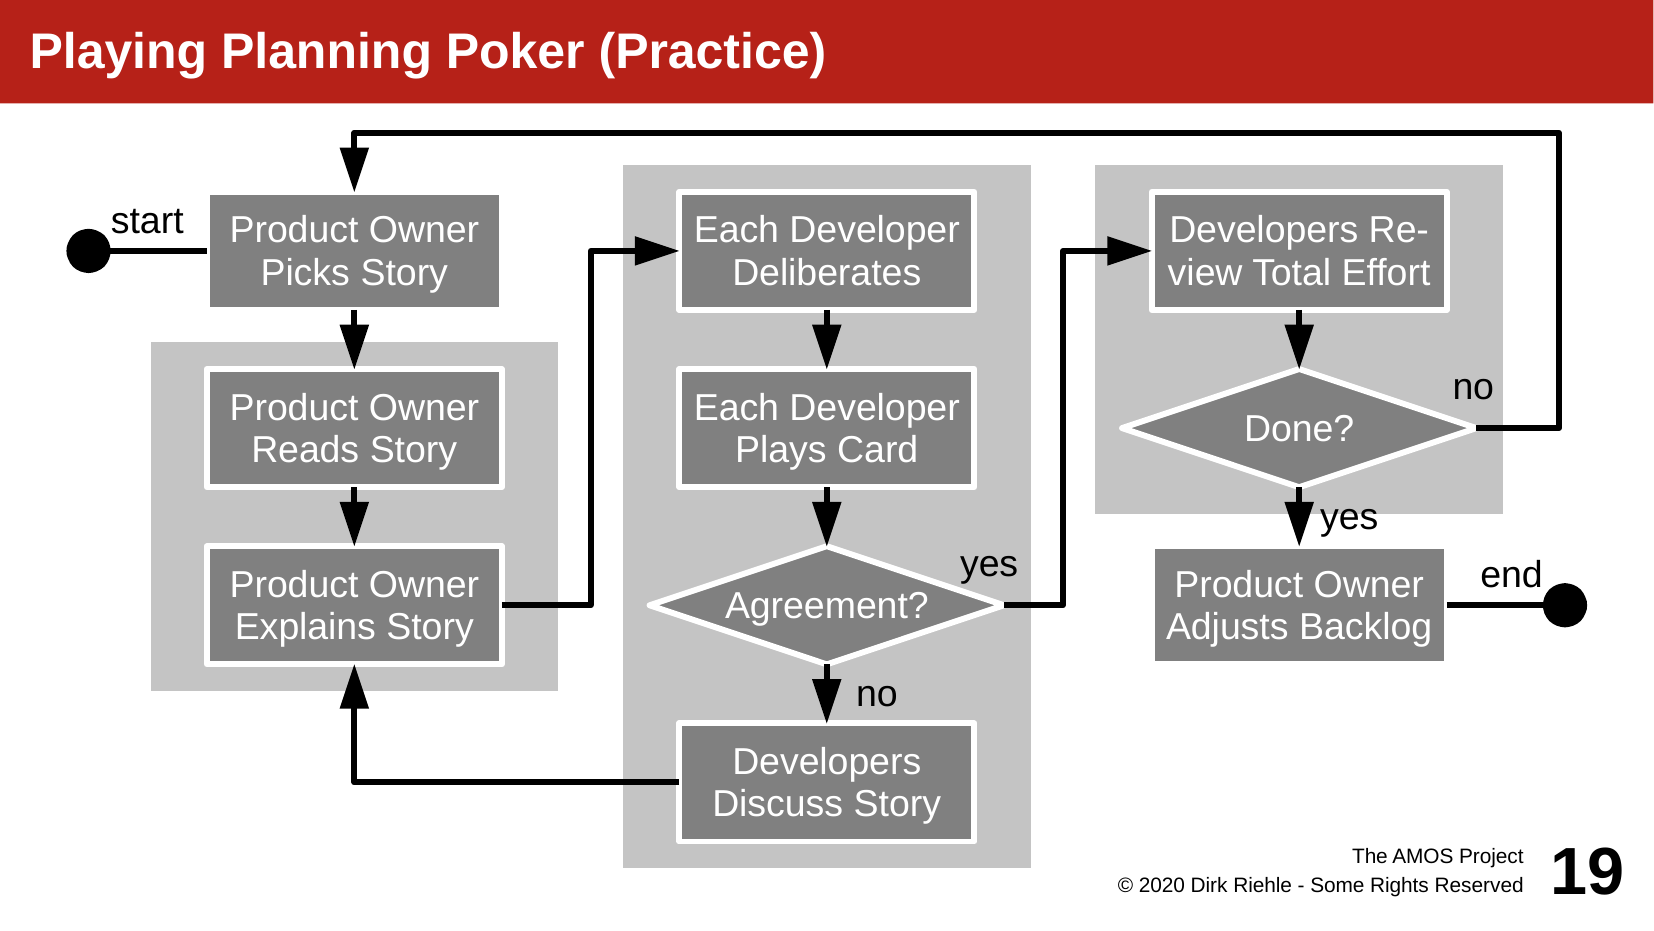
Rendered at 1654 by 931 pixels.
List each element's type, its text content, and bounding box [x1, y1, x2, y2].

title Playing Planning Poker (Practice) [0, 0, 1654, 104]
text_box [828, 711, 832, 723]
text_box end [1446, 541, 1565, 608]
text_box Product Owner Reads Story [206, 369, 502, 488]
text_box [620, 162, 1034, 584]
text_box no [832, 661, 922, 727]
text_box Developers Re- view Total Effort [1151, 191, 1447, 310]
text_box start [88, 187, 266, 254]
text_box no [1417, 353, 1506, 420]
text_box Done? [1122, 369, 1476, 487]
text_box Product Owner Picks Story [206, 191, 502, 310]
text_box Each Developer Deliberates [679, 191, 975, 310]
text_box Developers Discuss Story [679, 723, 975, 842]
text_box [620, 252, 826, 779]
text_box Product Owner Explains Story [206, 546, 502, 665]
text_box [355, 608, 562, 694]
text_box [620, 606, 1034, 872]
text_box yes [944, 531, 1034, 597]
text_box Agreement? [649, 546, 1004, 664]
text_box yes [1305, 483, 1394, 550]
text_box [983, 597, 1034, 604]
text_box [355, 339, 562, 602]
text_box [1315, 429, 1506, 517]
text_box [1456, 420, 1506, 427]
text_box Each Developer Plays Card [679, 369, 975, 488]
text_box Product Owner Adjusts Backlog [1151, 546, 1447, 665]
text_box [1092, 252, 1298, 517]
text_box [147, 339, 353, 694]
text_box [1092, 162, 1506, 407]
